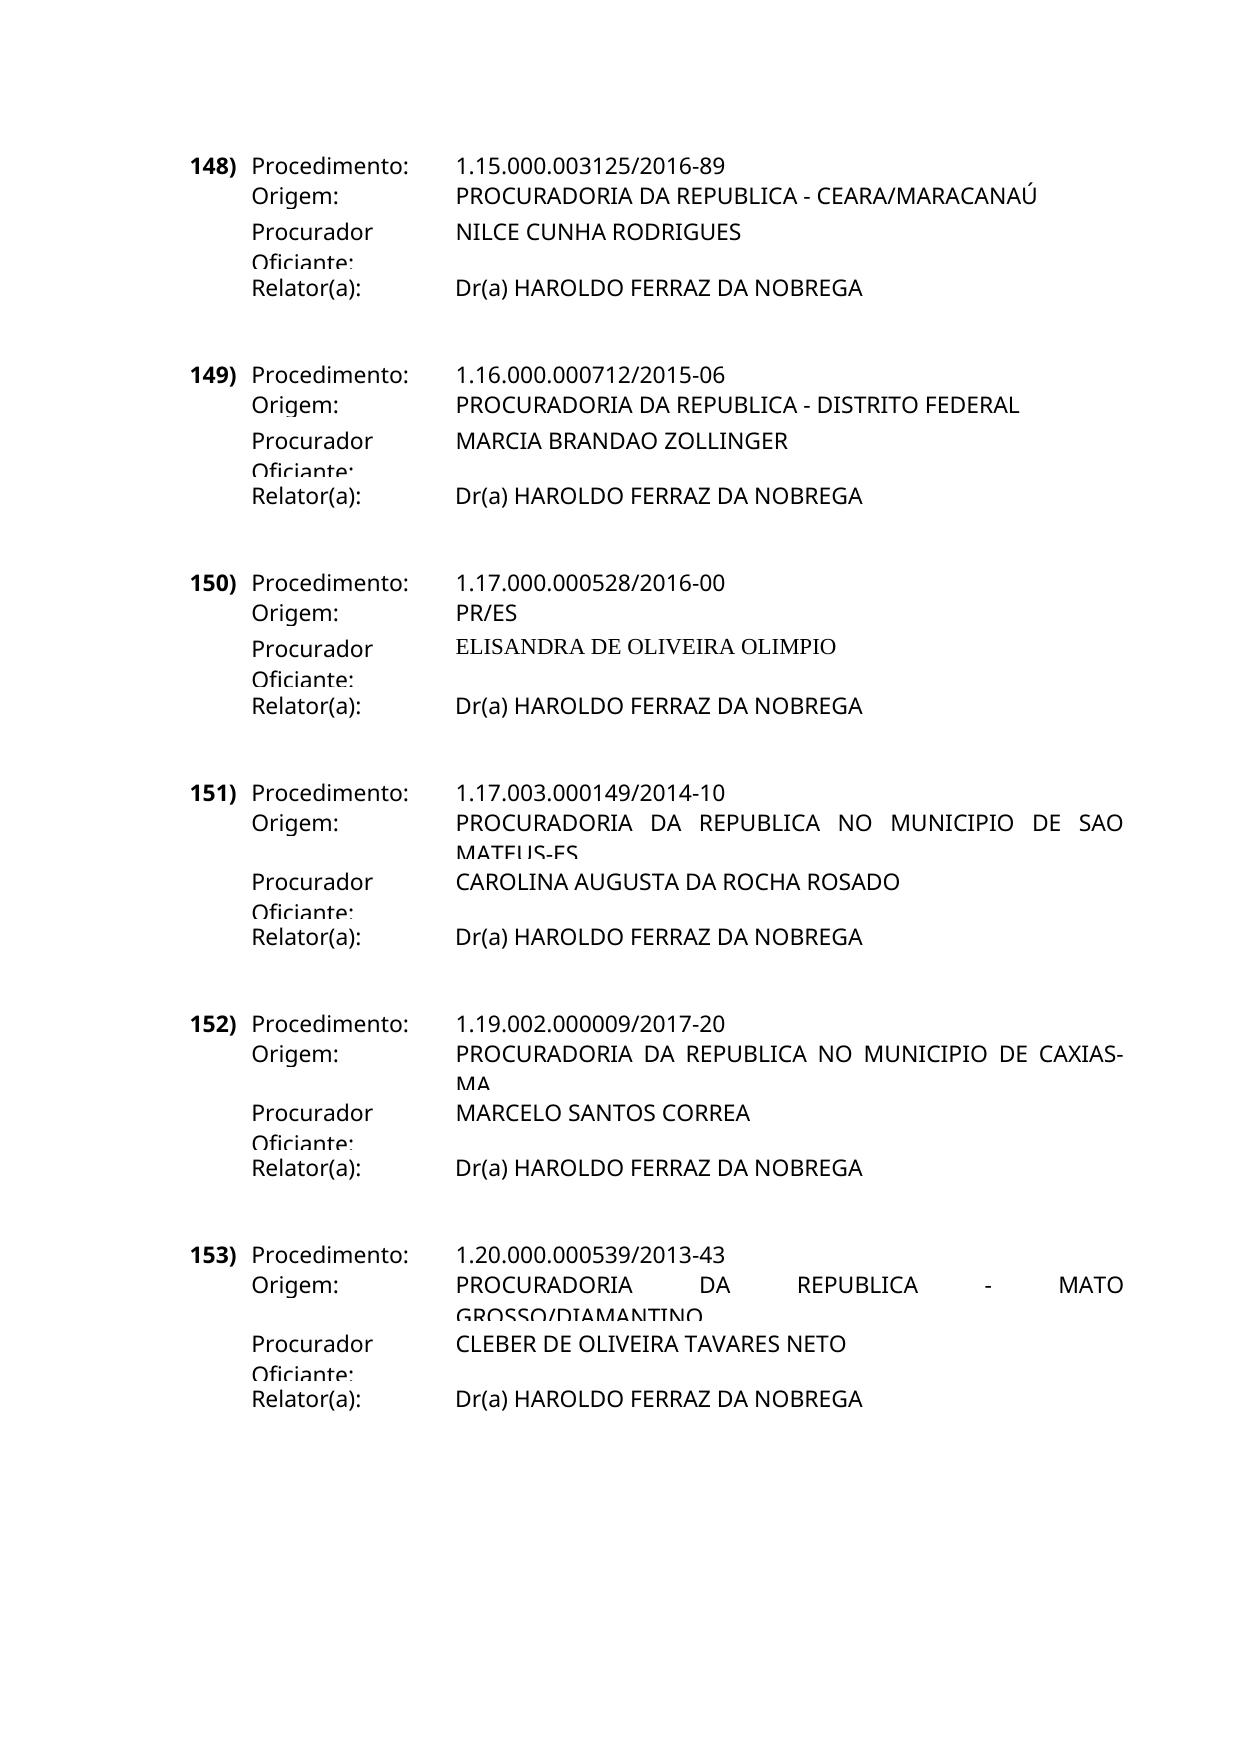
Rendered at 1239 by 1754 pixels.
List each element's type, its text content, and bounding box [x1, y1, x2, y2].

table_cell [0, 777, 189, 806]
table_cell [189, 510, 251, 567]
table_cell MARCIA BRANDAO ZOLLINGER [455, 425, 1124, 476]
table_header [189, 0, 251, 150]
table_cell Procurador Oficiante: [251, 866, 455, 918]
table_cell 151) [189, 777, 251, 806]
table_cell [0, 597, 189, 626]
table_cell MARCELO SANTOS CORREA [455, 1097, 1124, 1148]
table_cell [1125, 1298, 1239, 1320]
table_cell [1125, 302, 1239, 358]
table_cell [1125, 858, 1239, 866]
table_cell [251, 1089, 455, 1097]
table_cell [1125, 720, 1239, 777]
table_cell Origem: [251, 597, 455, 626]
table_cell [0, 836, 189, 858]
table_cell 1.19.002.000009/2017-20 [455, 1008, 1124, 1037]
table_cell [0, 302, 189, 358]
table_cell [0, 216, 189, 267]
table_cell [189, 951, 251, 1008]
table_cell [189, 216, 251, 267]
table_cell Procurador Oficiante: [251, 216, 455, 268]
table_cell [0, 866, 189, 917]
table_cell [251, 626, 455, 633]
table_cell [189, 1328, 251, 1379]
table_cell 153) [189, 1239, 251, 1268]
table_cell [1125, 1269, 1239, 1298]
table_cell [1125, 1152, 1239, 1182]
table_header Relator(a): [251, 1152, 455, 1181]
table_cell [189, 417, 251, 424]
table_cell CLEBER DE OLIVEIRA TAVARES NETO [455, 1328, 1124, 1379]
table_cell [0, 510, 189, 567]
table_cell [1125, 1038, 1239, 1067]
table_cell [0, 1097, 189, 1148]
table_cell [1125, 180, 1239, 208]
table_cell [0, 1008, 189, 1037]
table_cell [1125, 389, 1239, 417]
table_cell [0, 1089, 189, 1097]
table_cell Procedimento: [251, 150, 455, 178]
table_cell [1125, 866, 1239, 917]
table_cell [455, 626, 1124, 633]
table_cell Origem: [251, 389, 455, 417]
table_cell 1.17.000.000528/2016-00 [455, 567, 1124, 596]
table_cell [189, 1383, 251, 1413]
table_cell [1125, 150, 1239, 178]
table_cell [251, 417, 455, 424]
table_cell [1125, 359, 1239, 387]
table_cell [1125, 417, 1239, 424]
table_cell [455, 1089, 1124, 1097]
table_cell [189, 858, 251, 866]
table_cell [0, 567, 189, 596]
table_cell [0, 150, 189, 178]
table_cell [189, 180, 251, 208]
table_cell [189, 1152, 251, 1182]
table_cell Procedimento: [251, 567, 455, 596]
table_cell Procurador Oficiante: [251, 425, 455, 477]
table_cell [189, 597, 251, 626]
table_cell [189, 209, 251, 216]
table_cell [1125, 951, 1239, 1008]
table_cell 152) [189, 1008, 251, 1037]
table_cell [189, 1320, 251, 1328]
table_header [0, 0, 189, 150]
table_cell PROCURADORIA DA REPUBLICA NO MUNICIPIO DE SAO MATEUS-ES [455, 807, 1124, 858]
table_cell [189, 921, 251, 951]
table_cell 1.17.003.000149/2014-10 [455, 777, 1124, 806]
table_cell [251, 1298, 455, 1320]
table_cell Procedimento: [251, 777, 455, 806]
table_cell [1125, 633, 1239, 687]
table_cell 1.16.000.000712/2015-06 [455, 359, 1124, 387]
table_cell [1125, 597, 1239, 626]
table_cell PR/ES [455, 597, 1124, 626]
table_cell [251, 510, 455, 567]
table_cell [189, 807, 251, 836]
table_cell [189, 389, 251, 417]
table_cell CAROLINA AUGUSTA DA ROCHA ROSADO [455, 866, 1124, 917]
table_cell [0, 417, 189, 424]
table_cell [455, 1320, 1124, 1328]
table_cell PROCURADORIA DA REPUBLICA NO MUNICIPIO DE CAXIAS-MA [455, 1038, 1124, 1089]
table_header Dr(a) HAROLDO FERRAZ DA NOBREGA [455, 1152, 1122, 1181]
table_cell [0, 1067, 189, 1089]
table_cell [0, 633, 189, 687]
table_cell [189, 1067, 251, 1089]
table_header Dr(a) HAROLDO FERRAZ DA NOBREGA [455, 921, 1122, 950]
table_cell [0, 180, 189, 208]
table_header Dr(a) HAROLDO FERRAZ DA NOBREGA [455, 1383, 1122, 1412]
table_cell [1125, 1067, 1239, 1089]
table_cell [455, 858, 1124, 866]
table_cell Procurador Oficiante: [251, 633, 455, 687]
table_cell [1125, 807, 1239, 836]
table_cell [189, 425, 251, 476]
table_cell ELISANDRA DE OLIVEIRA OLIMPIO [455, 633, 1124, 687]
table_cell [189, 626, 251, 633]
table_cell PROCURADORIA DA REPUBLICA - DISTRITO FEDERAL [455, 389, 1124, 417]
table_cell [1125, 1328, 1239, 1379]
table_cell Procurador Oficiante: [251, 1097, 455, 1149]
table_cell Procurador Oficiante: [251, 1328, 455, 1380]
table_cell [189, 1269, 251, 1298]
table_cell 1.15.000.003125/2016-89 [455, 150, 1124, 178]
table_cell [1125, 1320, 1239, 1328]
table_cell [0, 209, 189, 216]
table_cell [251, 1320, 455, 1328]
table_cell [0, 858, 189, 866]
table_cell [1125, 1239, 1239, 1268]
table_cell [0, 951, 189, 1008]
table_cell [0, 1182, 189, 1239]
table_cell [0, 272, 189, 302]
table_cell [1125, 1008, 1239, 1037]
table_cell [189, 1089, 251, 1097]
table_cell [1125, 567, 1239, 596]
table_header Relator(a): [251, 272, 455, 300]
table_cell [0, 720, 189, 777]
table_cell [1125, 510, 1239, 567]
table_cell [455, 302, 1124, 358]
table_header [1125, 0, 1239, 150]
table_cell [0, 1038, 189, 1067]
table_cell [1125, 1097, 1239, 1148]
table_cell [0, 1383, 189, 1413]
table_cell [0, 921, 189, 951]
table_header Dr(a) HAROLDO FERRAZ DA NOBREGA [455, 690, 1122, 719]
table_cell [251, 302, 455, 358]
table_cell [1125, 425, 1239, 476]
table_cell [0, 1239, 189, 1268]
table_cell [189, 1182, 251, 1239]
table_cell [1125, 1383, 1239, 1413]
table_cell [0, 807, 189, 836]
table_cell [455, 1182, 1124, 1239]
table_cell Procedimento: [251, 1008, 455, 1037]
table_cell [251, 1182, 455, 1239]
table_cell [251, 858, 455, 866]
table_cell [251, 836, 455, 858]
table_cell 150) [189, 567, 251, 596]
table_header [251, 0, 455, 150]
table_header Dr(a) HAROLDO FERRAZ DA NOBREGA [455, 272, 1122, 300]
table_cell [251, 951, 455, 1008]
table_cell [0, 1152, 189, 1182]
table_cell [0, 1328, 189, 1379]
table_cell [1125, 690, 1239, 720]
table_cell [189, 1038, 251, 1067]
table_cell [455, 951, 1124, 1008]
table_cell Origem: [251, 180, 455, 208]
table_cell Origem: [251, 1038, 455, 1067]
table_cell [189, 272, 251, 302]
table_cell [0, 480, 189, 510]
table_cell [1125, 626, 1239, 633]
table_cell Origem: [251, 1269, 455, 1298]
table_cell [1125, 777, 1239, 806]
table_cell [0, 425, 189, 476]
table_cell [455, 720, 1124, 777]
table_cell [0, 389, 189, 417]
table_cell [189, 480, 251, 510]
table_cell [251, 720, 455, 777]
table_header [455, 0, 1124, 150]
table_header Dr(a) HAROLDO FERRAZ DA NOBREGA [455, 480, 1122, 509]
table_cell [189, 690, 251, 720]
table_cell [0, 690, 189, 720]
table_cell [455, 510, 1124, 567]
table_cell [0, 1269, 189, 1298]
table_cell [1125, 209, 1239, 216]
table_cell [1125, 921, 1239, 951]
table_cell [189, 1298, 251, 1320]
table_cell [189, 836, 251, 858]
table_cell [189, 866, 251, 917]
table_header Relator(a): [251, 1383, 455, 1412]
table_cell Procedimento: [251, 1239, 455, 1268]
table_cell [189, 720, 251, 777]
table_cell [1125, 272, 1239, 302]
table_cell PROCURADORIA DA REPUBLICA - CEARA/MARACANAÚ [455, 180, 1124, 208]
table_cell [455, 209, 1124, 216]
table_cell [1125, 1089, 1239, 1097]
table_cell [0, 1298, 189, 1320]
table_cell [1125, 480, 1239, 510]
table_header Relator(a): [251, 921, 455, 950]
table_cell [251, 209, 455, 216]
table_cell [189, 633, 251, 687]
table_cell [1125, 836, 1239, 858]
table_cell NILCE CUNHA RODRIGUES [455, 216, 1124, 267]
table_cell [1125, 1182, 1239, 1239]
table_cell [455, 417, 1124, 424]
table_cell 148) [189, 150, 251, 178]
table_header Relator(a): [251, 480, 455, 509]
table_cell Procedimento: [251, 359, 455, 387]
table_cell [251, 1067, 455, 1089]
table_cell [0, 626, 189, 633]
table_cell PROCURADORIA DA REPUBLICA - MATO GROSSO/DIAMANTINO [455, 1269, 1124, 1320]
table_cell [1125, 216, 1239, 267]
table_cell [189, 302, 251, 358]
table_header Relator(a): [251, 690, 455, 719]
table_cell [0, 359, 189, 387]
table_cell [0, 1320, 189, 1328]
table_cell [189, 1097, 251, 1148]
table_cell Origem: [251, 807, 455, 836]
table_cell 1.20.000.000539/2013-43 [455, 1239, 1124, 1268]
table_cell 149) [189, 359, 251, 387]
